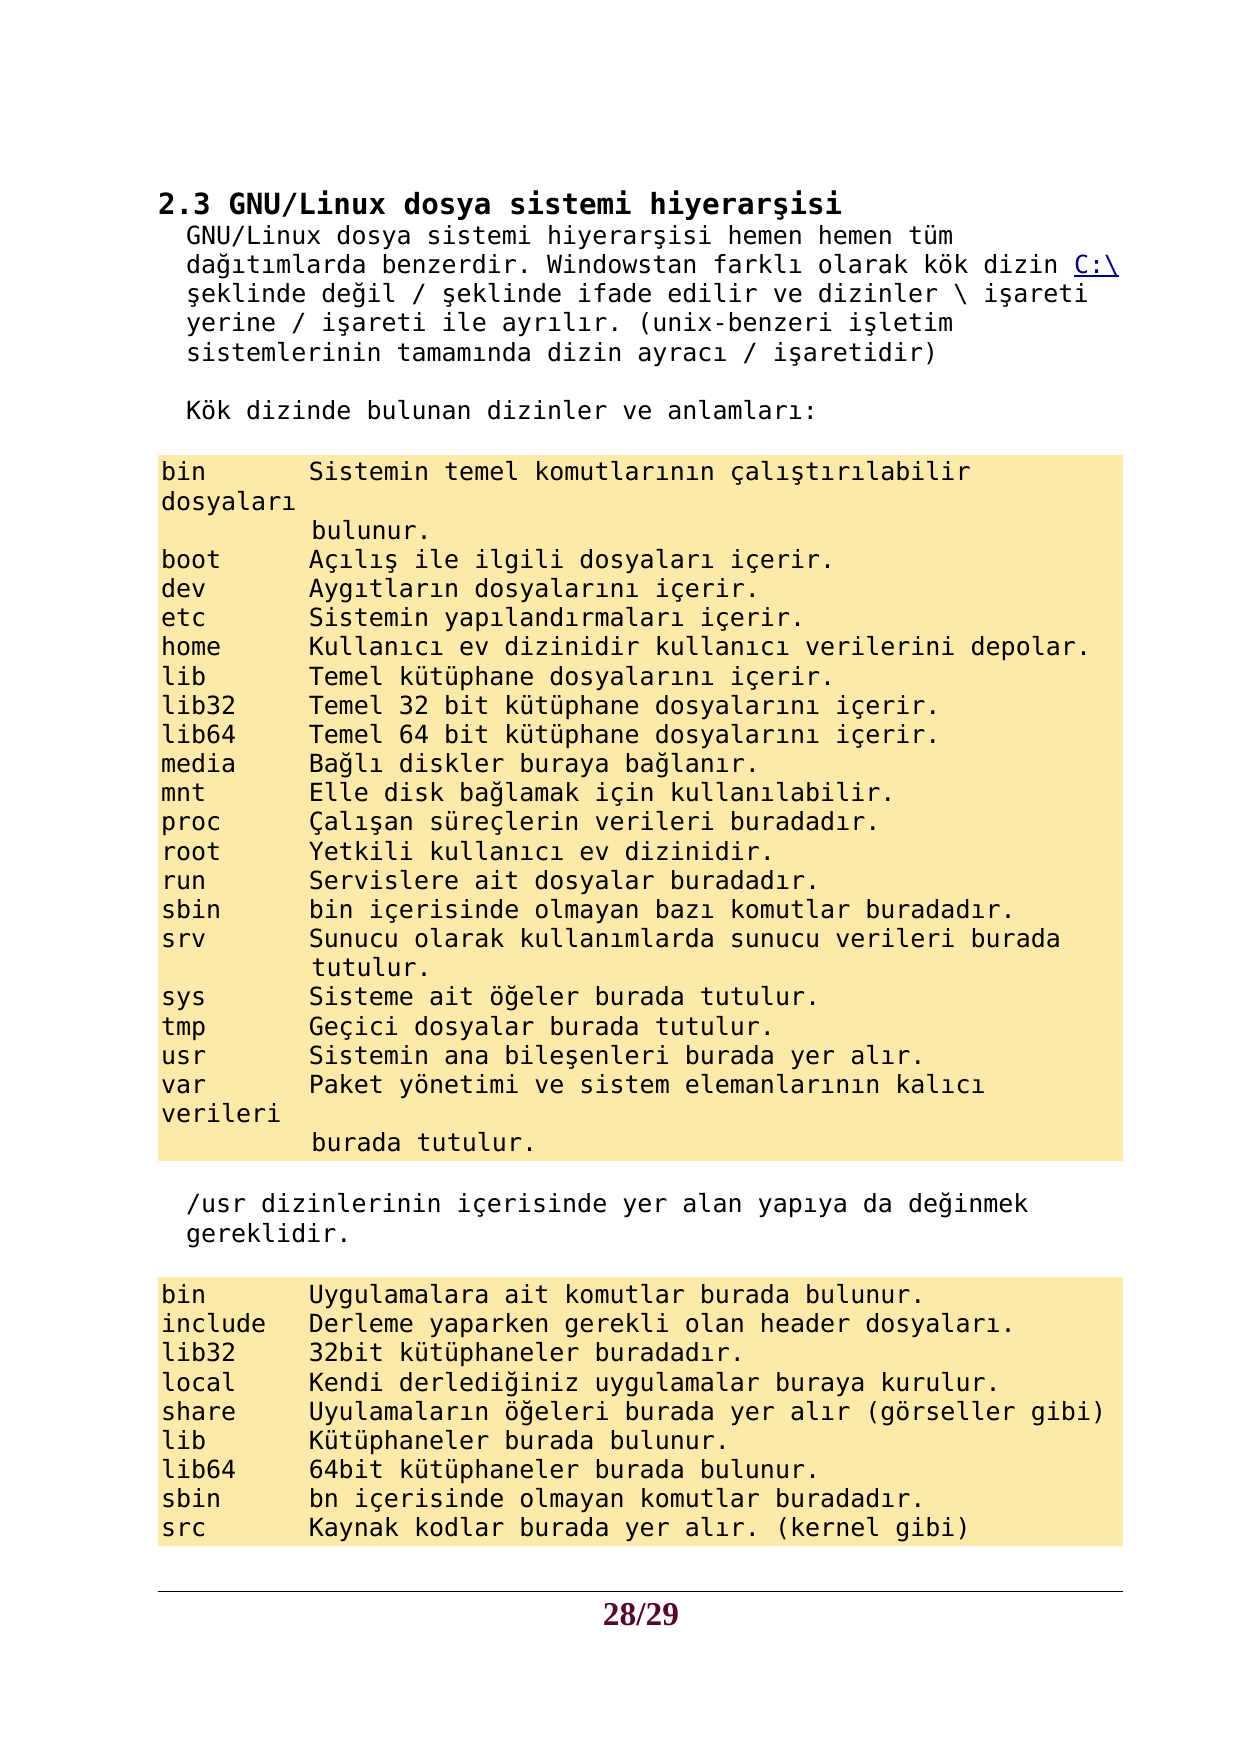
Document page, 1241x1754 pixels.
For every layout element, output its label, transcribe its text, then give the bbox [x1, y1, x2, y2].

table_header bin Uygulamalara ait komutlar burada bulunur. include Derleme yaparken gerekli olan header dosyaları. lib32 32bit kütüphaneler buradadır. local Kendi derlediğiniz uygulamalar buraya kurulur. share Uyulamaların öğeleri burada yer alır (görseller gibi) lib Kütüphaneler burada bulunur. lib64 64bit kütüphaneler burada bulunur. sbin bn içerisinde olmayan komutlar buradadır. src Kaynak kodlar burada yer alır. (kernel gibi) [158, 1277, 1123, 1546]
text 2.3 GNU/Linux dosya sistemi hiyerarşisi [158, 187, 1123, 221]
text /usr dizinlerinin içerisinde yer alan yapıya da değinmek gereklidir. [186, 1190, 1123, 1248]
text GNU/Linux dosya sistemi hiyerarşisi hemen hemen tüm dağıtımlarda benzerdir. Windowstan farklı olarak kök dizin C:\ şeklinde değil / şeklinde ifade edilir ve dizinler \ işareti yerine / işareti ile ayrılır. (unix-benzeri işletim sistemlerinin tamamında dizin ayracı / işaretidir) [186, 221, 1123, 367]
text Kök dizinde bulunan dizinler ve anlamları: [186, 396, 1123, 425]
table_header bin Sistemin temel komutlarının çalıştırılabilir dosyaları bulunur. boot Açılış ile ilgili dosyaları içerir. dev Aygıtların dosyalarını içerir. etc Sistemin yapılandırmaları içerir. home Kullanıcı ev dizinidir kullanıcı verilerini depolar. lib Temel kütüphane dosyalarını içerir. lib32 Temel 32 bit kütüphane dosyalarını içerir. lib64 Temel 64 bit kütüphane dosyalarını içerir. media Bağlı diskler buraya bağlanır. mnt Elle disk bağlamak için kullanılabilir. proc Çalışan süreçlerin verileri buradadır. root Yetkili kullanıcı ev dizinidir. run Servislere ait dosyalar buradadır. sbin bin içerisinde olmayan bazı komutlar buradadır. srv Sunucu olarak kullanımlarda sunucu verileri burada tutulur. sys Sisteme ait öğeler burada tutulur. tmp Geçici dosyalar burada tutulur. usr Sistemin ana bileşenleri burada yer alır. var Paket yönetimi ve sistem elemanlarının kalıcı verileri burada tutulur. [158, 455, 1123, 1161]
